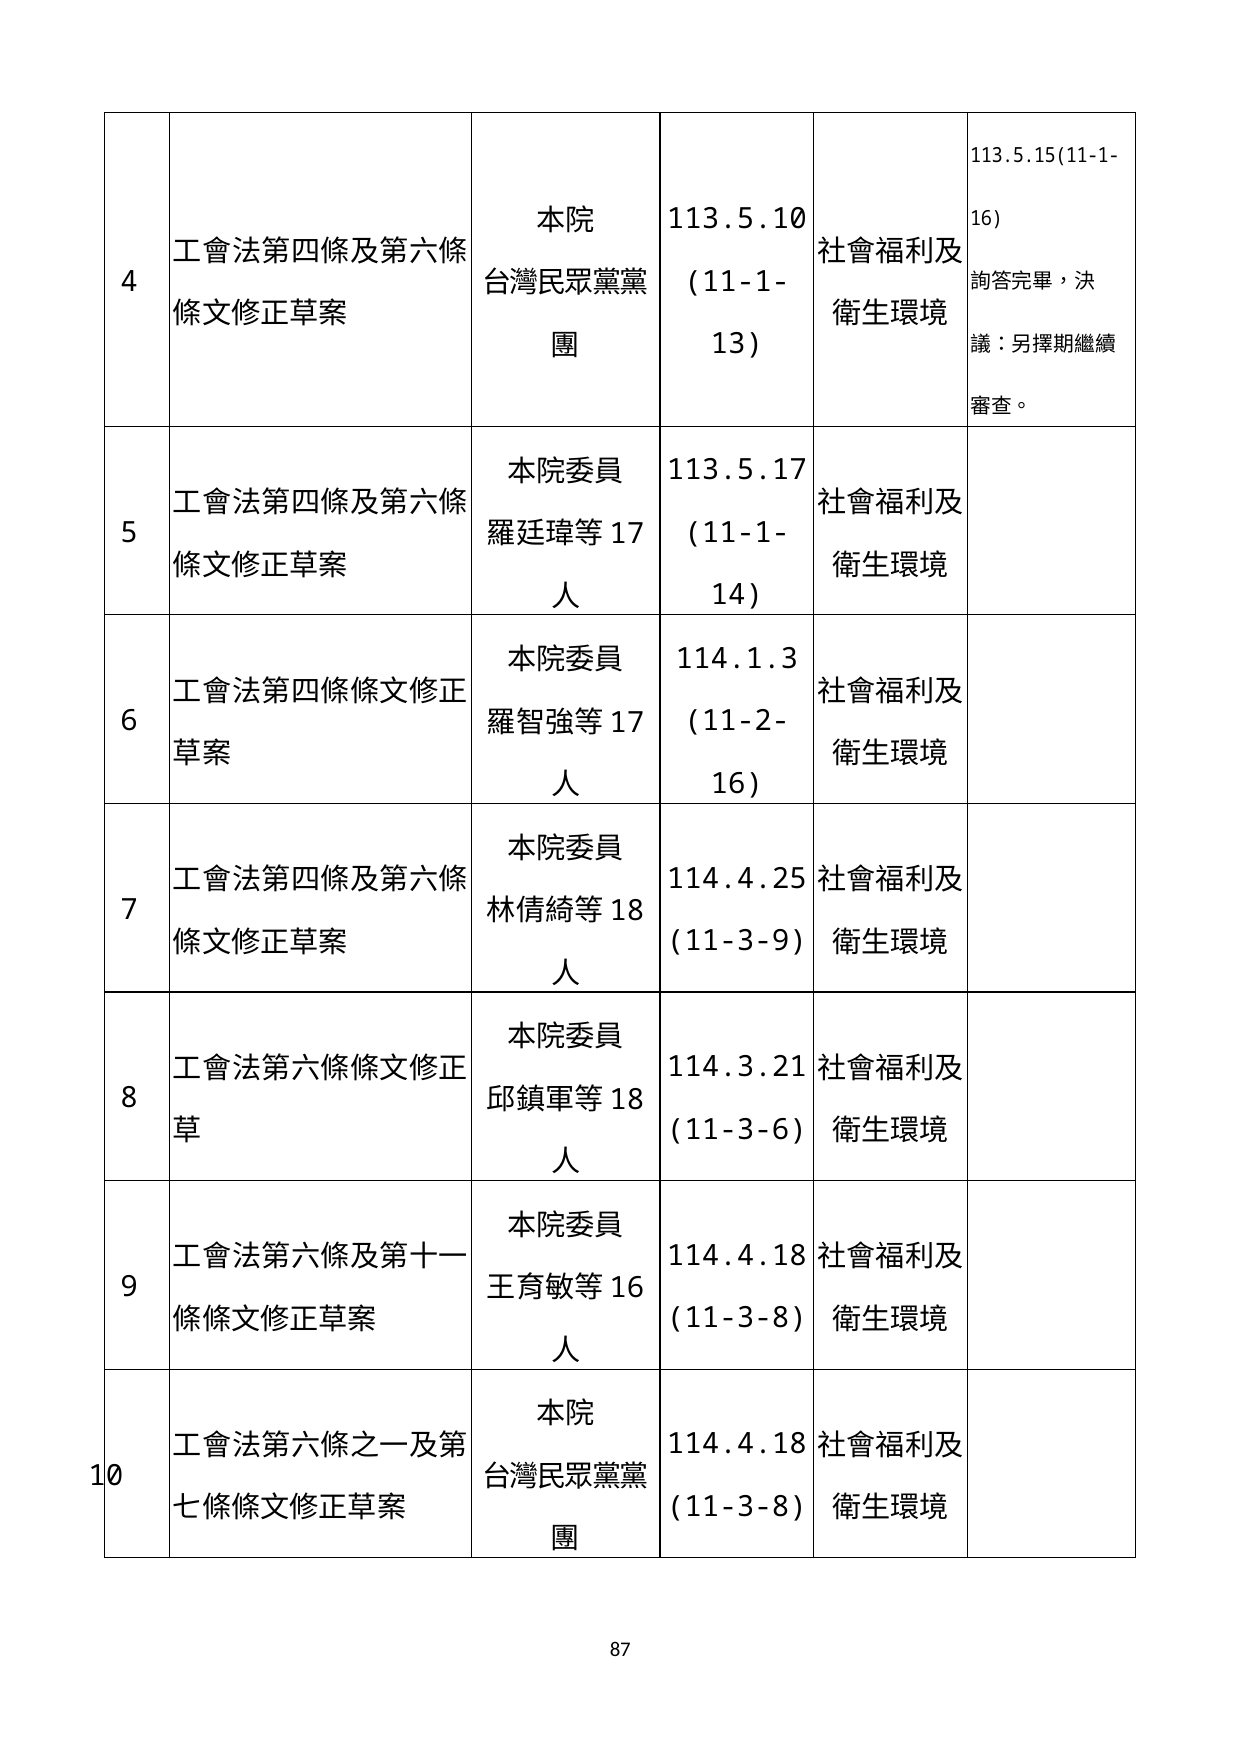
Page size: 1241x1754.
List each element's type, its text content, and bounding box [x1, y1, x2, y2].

table_cell 114.1.3 (11-2-16) [661, 615, 813, 803]
table_cell [968, 427, 1135, 614]
table_cell 114.4.25 (11-3-9) [661, 804, 813, 991]
table_cell [105, 1181, 169, 1368]
table_cell 113.5.17 (11-1-14) [661, 427, 813, 614]
table_cell 社會福利及衛生環境 [814, 993, 967, 1180]
table_cell [968, 993, 1135, 1180]
table_cell 社會福利及衛生環境 [814, 113, 967, 426]
table_cell 社會福利及衛生環境 [814, 615, 967, 803]
table_cell 本院委員 羅廷瑋等17人 [472, 427, 659, 614]
table_cell 工會法第六條及第十一條條文修正草案 [170, 1181, 471, 1368]
table_cell 工會法第六條之一及第七條條文修正草案 [170, 1370, 471, 1557]
table_cell 工會法第四條及第六條條文修正草案 [170, 113, 471, 426]
table_cell 113.5.10 (11-1-13) [661, 113, 813, 426]
table_cell 本院委員 王育敏等16人 [472, 1181, 659, 1368]
table_cell [968, 1181, 1135, 1368]
table_cell [968, 804, 1135, 991]
table_cell [968, 615, 1135, 803]
table_cell 工會法第六條條文修正草 [170, 993, 471, 1180]
table_cell 工會法第四條條文修正草案 [170, 615, 471, 803]
table_cell [105, 427, 169, 614]
table_cell [105, 804, 169, 991]
table_cell [968, 1370, 1135, 1557]
table_cell [105, 113, 169, 426]
table_cell 本院委員 羅智強等17人 [472, 615, 659, 803]
table_cell 社會福利及衛生環境 [814, 1370, 967, 1557]
table_cell 本院委員 林倩綺等18人 [472, 804, 659, 991]
table_cell [105, 615, 169, 803]
table_cell 工會法第四條及第六條條文修正草案 [170, 804, 471, 991]
table_cell 本院 台灣民眾黨黨團 [472, 1370, 659, 1557]
table_cell [105, 993, 169, 1180]
table_cell 114.4.18 (11-3-8) [661, 1370, 813, 1557]
table_cell 工會法第四條及第六條條文修正草案 [170, 427, 471, 614]
table_cell 社會福利及衛生環境 [814, 804, 967, 991]
table_cell 113.5.15(11-1-16) 詢答完畢，決議：另擇期繼續審查。 [968, 113, 1135, 426]
table_cell 本院委員 邱鎮軍等18人 [472, 993, 659, 1180]
table_cell 114.3.21 (11-3-6) [661, 993, 813, 1180]
table_cell 本院 台灣民眾黨黨團 [472, 113, 659, 426]
table_cell [105, 1370, 169, 1557]
table_cell 114.4.18 (11-3-8) [661, 1181, 813, 1368]
table_cell 社會福利及衛生環境 [814, 1181, 967, 1368]
table_cell 社會福利及衛生環境 [814, 427, 967, 614]
